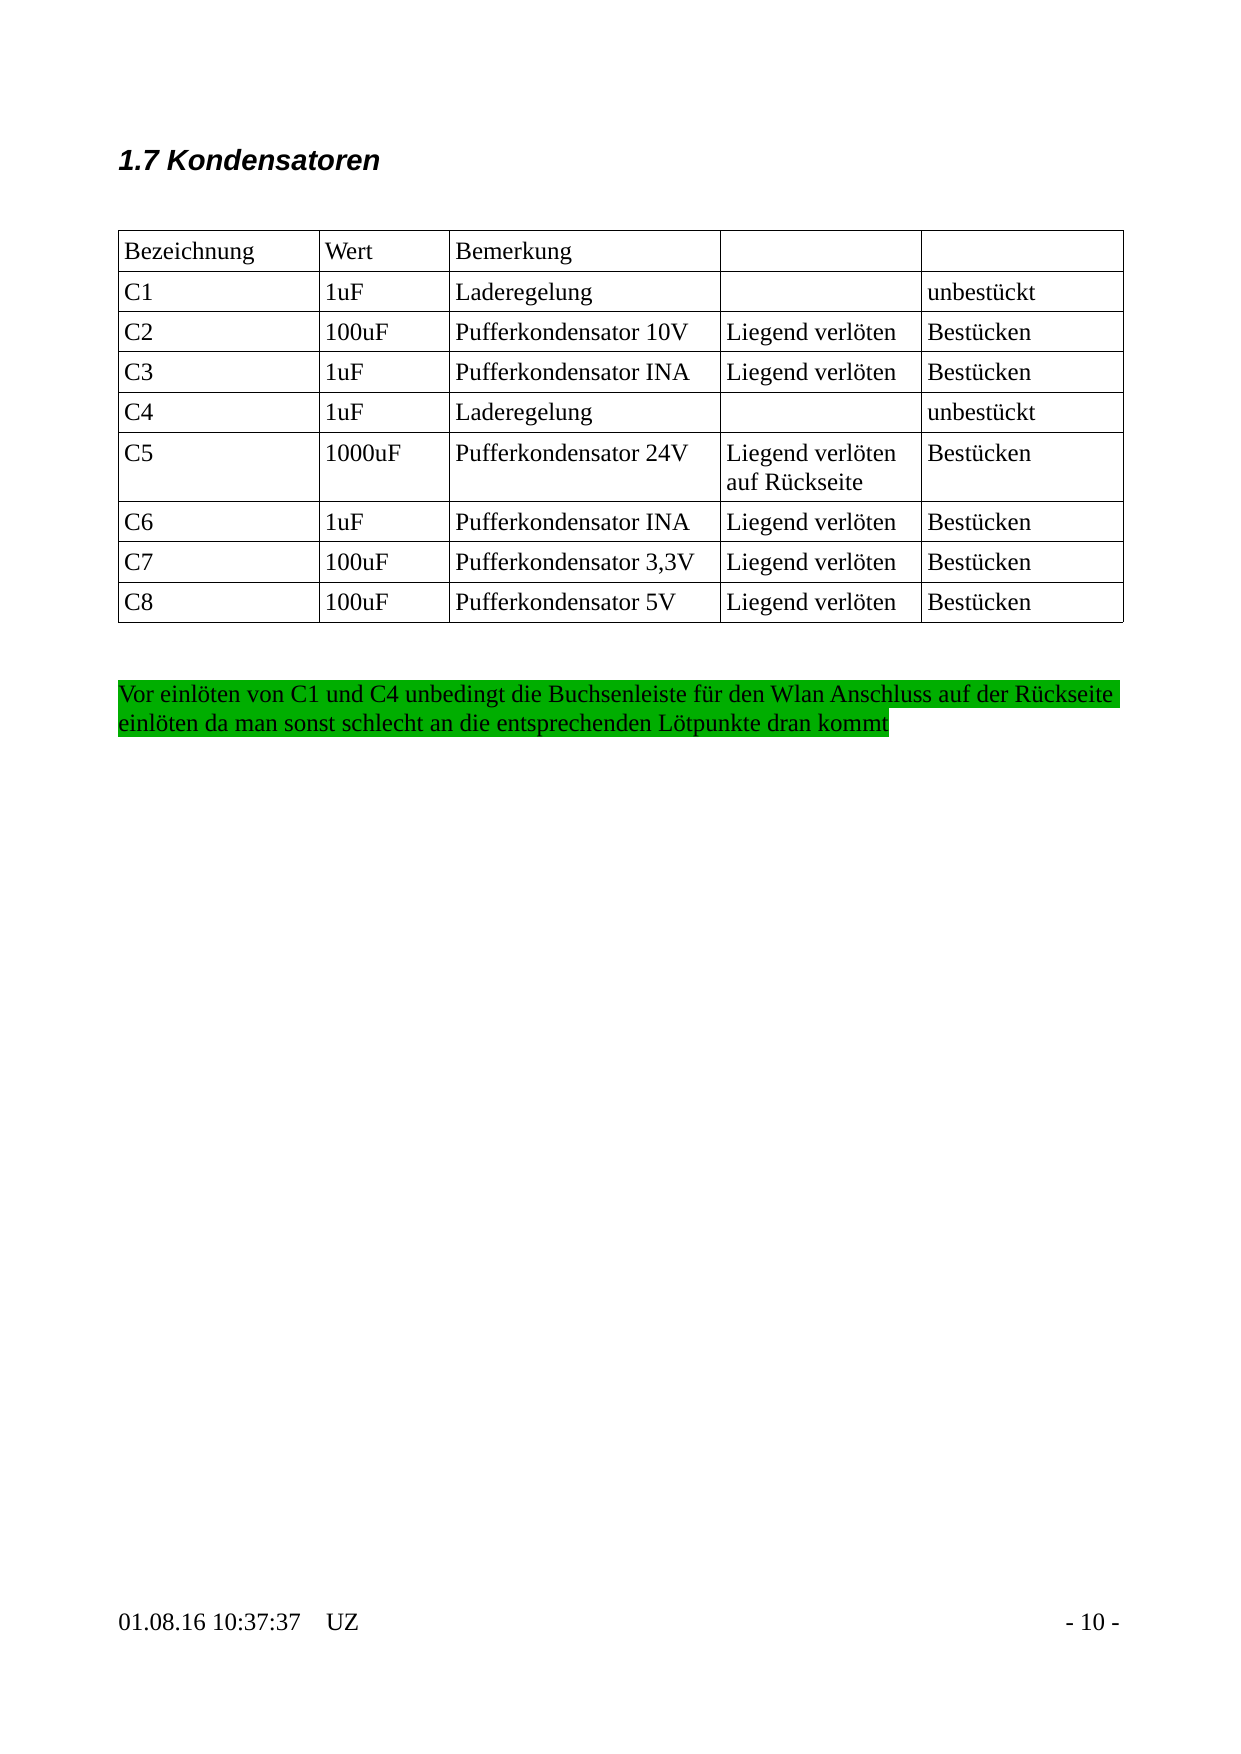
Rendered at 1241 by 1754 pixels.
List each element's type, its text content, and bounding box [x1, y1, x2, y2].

table_cell C7 [119, 542, 319, 582]
table_cell Liegend verlöten [721, 502, 921, 541]
subtitle 1.7 Kondensatoren [118, 143, 1122, 177]
table_cell 100uF [320, 583, 449, 622]
table_cell unbestückt [922, 272, 1123, 311]
table_cell Liegend verlöten auf Rückseite [721, 433, 921, 501]
table_cell C6 [119, 502, 319, 541]
table_cell Laderegelung [450, 393, 720, 432]
table_cell C3 [119, 352, 319, 392]
table_cell Liegend verlöten [721, 352, 921, 392]
table_cell 1uF [320, 502, 449, 541]
table_cell Pufferkondensator 24V [450, 433, 720, 501]
table_cell Pufferkondensator 10V [450, 312, 720, 351]
table_cell 100uF [320, 312, 449, 351]
table_cell C8 [119, 583, 319, 622]
table_cell C5 [119, 433, 319, 501]
text Vor einlöten von C1 und C4 unbedingt die Buchsenleiste für den Wlan Anschluss auf der Rückseite einlöten da man sonst schlecht an die entsprechenden Lötpunkte dran kommt [118, 679, 1122, 737]
table_cell Bestücken [922, 312, 1123, 351]
table_cell Bestücken [922, 583, 1123, 622]
table_header Bemerkung [450, 231, 720, 271]
table_cell Bestücken [922, 433, 1123, 501]
table_cell Pufferkondensator INA [450, 502, 720, 541]
table_cell [721, 393, 921, 432]
table_header [721, 231, 921, 271]
table_cell C1 [119, 272, 319, 311]
table_cell Pufferkondensator 3,3V [450, 542, 720, 582]
table_cell 1uF [320, 393, 449, 432]
table_cell C2 [119, 312, 319, 351]
table_header [922, 231, 1123, 271]
table_cell Pufferkondensator 5V [450, 583, 720, 622]
table_cell 1uF [320, 352, 449, 392]
table_header Wert [320, 231, 449, 271]
table_cell Liegend verlöten [721, 542, 921, 582]
table_cell unbestückt [922, 393, 1123, 432]
table_cell Bestücken [922, 502, 1123, 541]
table_cell Bestücken [922, 542, 1123, 582]
table_cell Liegend verlöten [721, 312, 921, 351]
table_cell Pufferkondensator INA [450, 352, 720, 392]
table_cell 100uF [320, 542, 449, 582]
table_cell Bestücken [922, 352, 1123, 392]
table_header Bezeichnung [119, 231, 319, 271]
table_cell [721, 272, 921, 311]
table_cell Liegend verlöten [721, 583, 921, 622]
table_cell 1000uF [320, 433, 449, 501]
table_cell 1uF [320, 272, 449, 311]
table_cell C4 [119, 393, 319, 432]
table_cell Laderegelung [450, 272, 720, 311]
